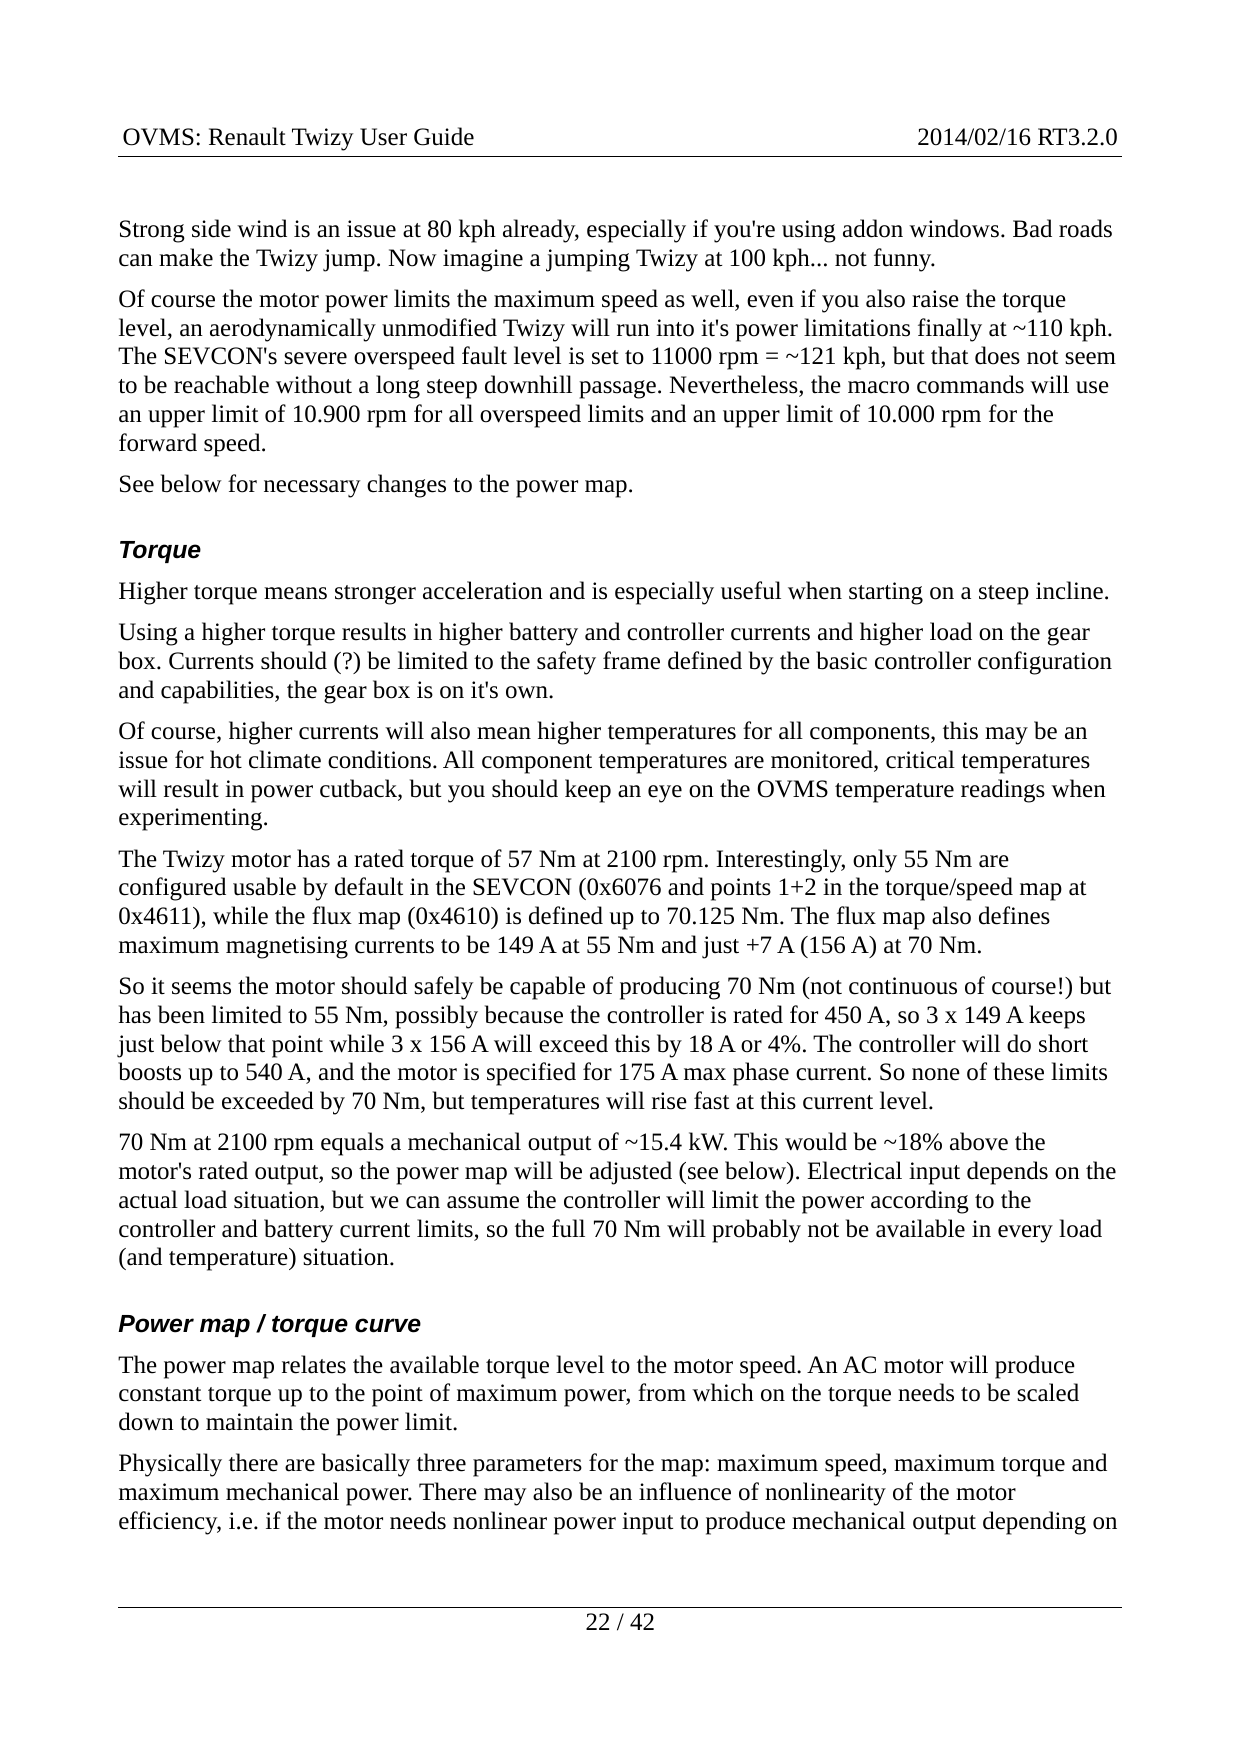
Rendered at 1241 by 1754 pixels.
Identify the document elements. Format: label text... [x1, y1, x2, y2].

text Physically there are basically three parameters for the map: maximum speed, maximum torque and maximum mechanical power. There may also be an influence of nonlinearity of the motor efficiency, i.e. if the motor needs nonlinear power input to produce mechanical output depending on [118, 1448, 1122, 1535]
text The power map relates the available torque level to the motor speed. An AC motor will produce constant torque up to the point of maximum power, from which on the torque needs to be scaled down to maintain the power limit. [118, 1350, 1122, 1436]
subtitle Torque [118, 535, 1122, 564]
text Higher torque means stronger acceleration and is especially useful when starting on a steep incline. [118, 576, 1122, 605]
text Using a higher torque results in higher battery and controller currents and higher load on the gear box. Currents should (?) be limited to the safety frame defined by the basic controller configuration and capabilities, the gear box is on it's own. [118, 617, 1122, 704]
text Of course the motor power limits the maximum speed as well, even if you also raise the torque level, an aerodynamically unmodified Twizy will run into it's power limitations finally at ~110 kph. The SEVCON's severe overspeed fault level is set to 11000 rpm = ~121 kph, but that does not seem to be reachable without a long steep downhill passage. Nevertheless, the macro commands will use an upper limit of 10.900 rpm for all overspeed limits and an upper limit of 10.000 rpm for the forward speed. [118, 284, 1122, 456]
text See below for necessary changes to the power map. [118, 469, 1122, 498]
text Strong side wind is an issue at 80 kph already, especially if you're using addon windows. Bad roads can make the Twizy jump. Now imagine a jumping Twizy at 100 kph... not funny. [118, 214, 1122, 271]
text So it seems the motor should safely be capable of producing 70 Nm (not continuous of course!) but has been limited to 55 Nm, possibly because the controller is rated for 450 A, so 3 x 149 A keeps just below that point while 3 x 156 A will exceed this by 18 A or 4%. The controller will do short boosts up to 540 A, and the motor is specified for 175 A max phase current. So none of these limits should be exceeded by 70 Nm, but temperatures will rise fast at this current level. [118, 971, 1122, 1115]
text The Twizy motor has a rated torque of 57 Nm at 2100 rpm. Interestingly, only 55 Nm are configured usable by default in the SEVCON (0x6076 and points 1+2 in the torque/speed map at 0x4611), while the flux map (0x4610) is defined up to 70.125 Nm. The flux map also defines maximum magnetising currents to be 149 A at 55 Nm and just +7 A (156 A) at 70 Nm. [118, 844, 1122, 959]
subtitle Power map / torque curve [118, 1309, 1122, 1337]
text Of course, higher currents will also mean higher temperatures for all components, this may be an issue for hot climate conditions. All component temperatures are monitored, critical temperatures will result in power cutback, but you should keep an eye on the OVMS temperature readings when experimenting. [118, 716, 1122, 831]
text 70 Nm at 2100 rpm equals a mechanical output of ~15.4 kW. This would be ~18% above the motor's rated output, so the power map will be adjusted (see below). Electrical input depends on the actual load situation, but we can assume the controller will limit the power according to the controller and battery current limits, so the full 70 Nm will probably not be available in every load (and temperature) situation. [118, 1127, 1122, 1271]
